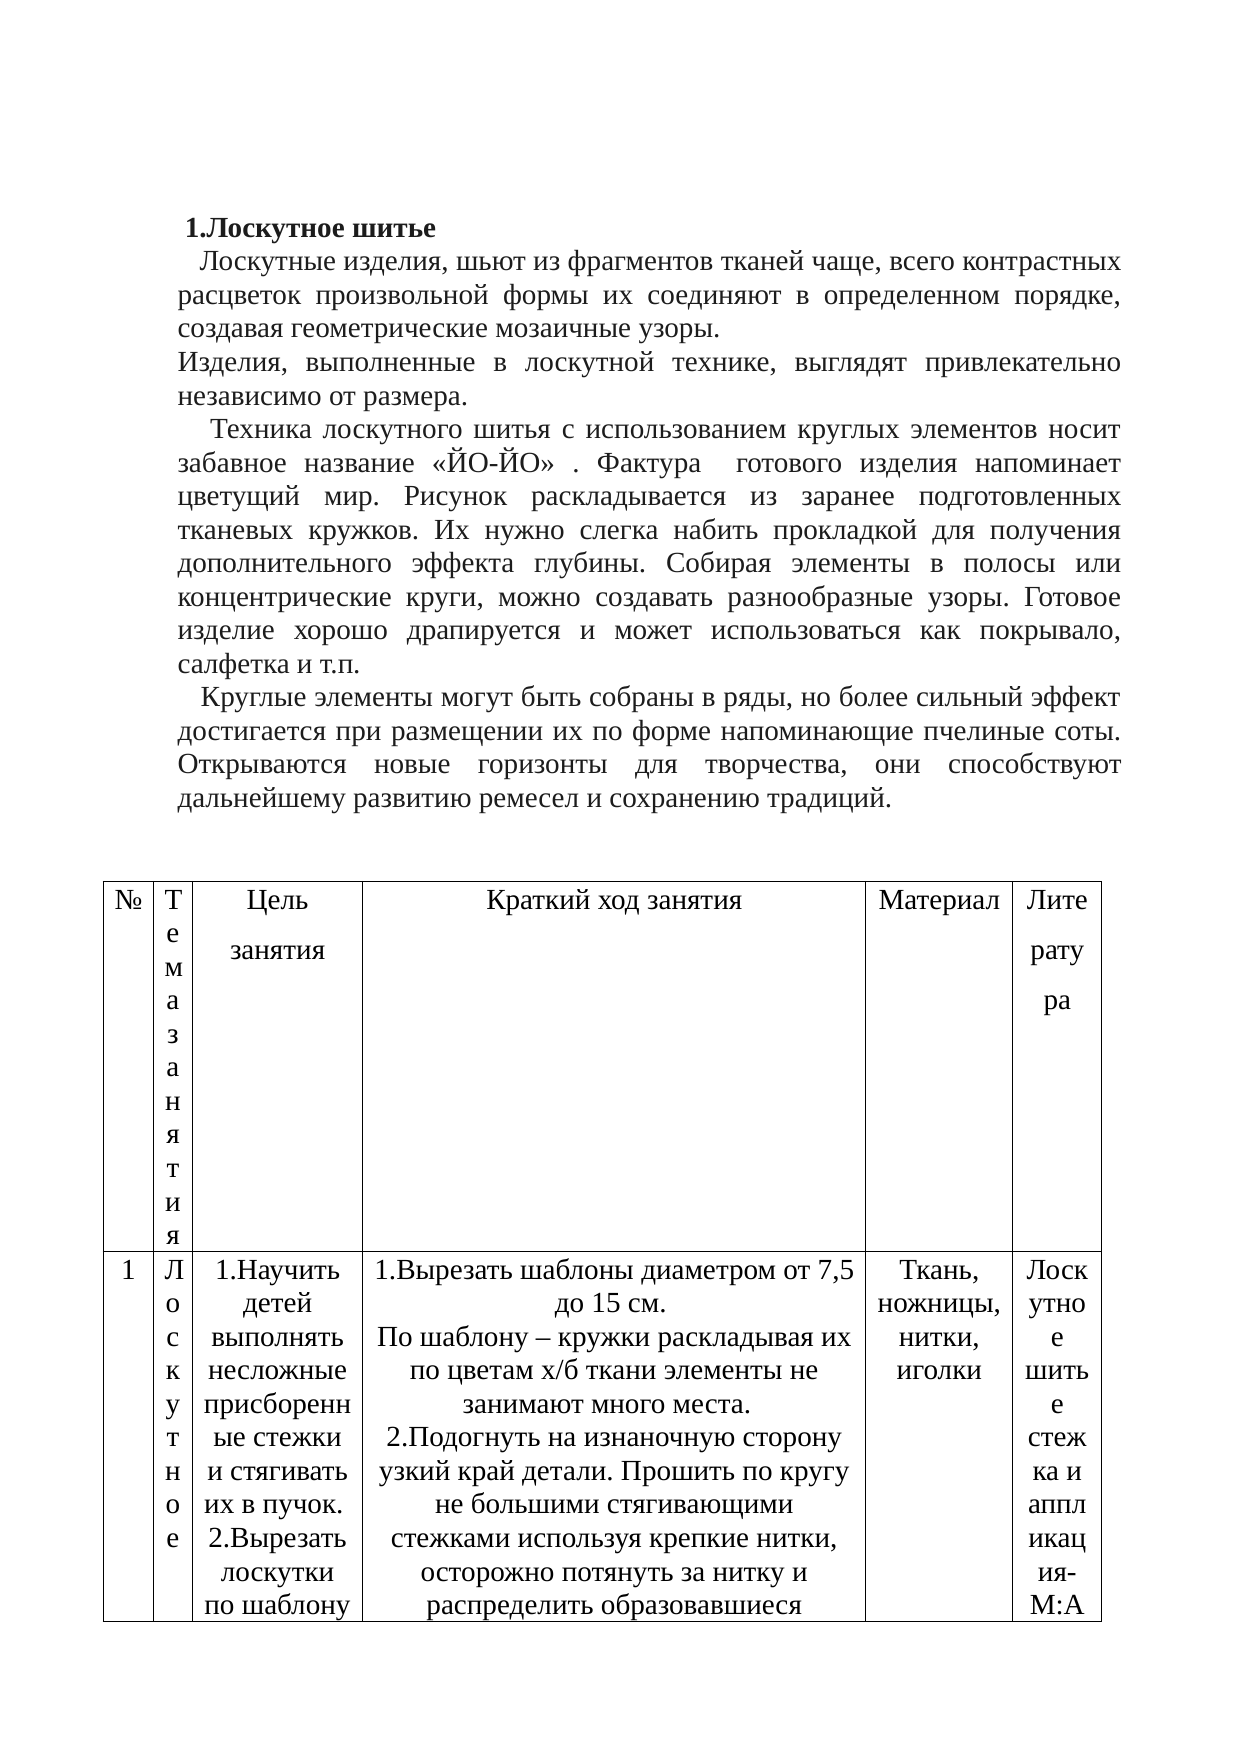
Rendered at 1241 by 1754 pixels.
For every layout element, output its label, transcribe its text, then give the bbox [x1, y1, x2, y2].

table_cell Ткань, ножницы, нитки, иголки [866, 1252, 1012, 1621]
table_cell 1.Вырезать шаблоны диаметром от 7,5 до 15 см. По шаблону – кружки раскладывая их по цветам х/б ткани элементы не занимают много места. 2.Подогнуть на изнаночную сторону узкий край детали. Прошить по кругу не большими стягивающими стежками используя крепкие нитки, осторожно потянуть за нитку и распределить образовавшиеся [363, 1252, 865, 1621]
table_cell Лоскутное шитье стежка и аппликация- М:А [1013, 1252, 1101, 1621]
text Круглые элементы могут быть собраны в ряды, но более сильный эффект достигается при размещении их по форме напоминающие пчелиные соты. Открываются новые горизонты для творчества, они способствуют дальнейшему развитию ремесел и сохранению традиций. [177, 679, 1122, 814]
text 1.Лоскутное шитье [177, 210, 1122, 243]
text Изделия, выполненные в лоскутной технике, выглядят привлекательно независимо от размера. [177, 344, 1122, 411]
table_header Литература [1013, 882, 1101, 1251]
table_cell 1.Научить детей выполнять несложные присборенные стежки и стягивать их в пучок. 2.Вырезать лоскутки по шаблону [193, 1252, 362, 1621]
table_header Цель занятия [193, 882, 362, 1251]
table_header Материал [866, 882, 1012, 1251]
table_header Краткий ход занятия [363, 882, 865, 1251]
table_header Тема занятия [154, 882, 192, 1251]
text Техника лоскутного шитья с использованием круглых элементов носит забавное название «ЙО-ЙО» . Фактура готового изделия напоминает цветущий мир. Рисунок раскладывается из заранее подготовленных тканевых кружков. Их нужно слегка набить прокладкой для получения дополнительного эффекта глубины. Собирая элементы в полосы или концентрические круги, можно создавать разнообразные узоры. Готовое изделие хорошо драпируется и может использоваться как покрывало, салфетка и т.п. [177, 411, 1122, 679]
table_header № [104, 882, 153, 1251]
text Лоскутные изделия, шьют из фрагментов тканей чаще, всего контрастных расцветок произвольной формы их соединяют в определенном порядке, создавая геометрические мозаичные узоры. [177, 243, 1122, 344]
table_cell Лоскутное [154, 1252, 192, 1621]
table_cell 1 [104, 1252, 153, 1621]
